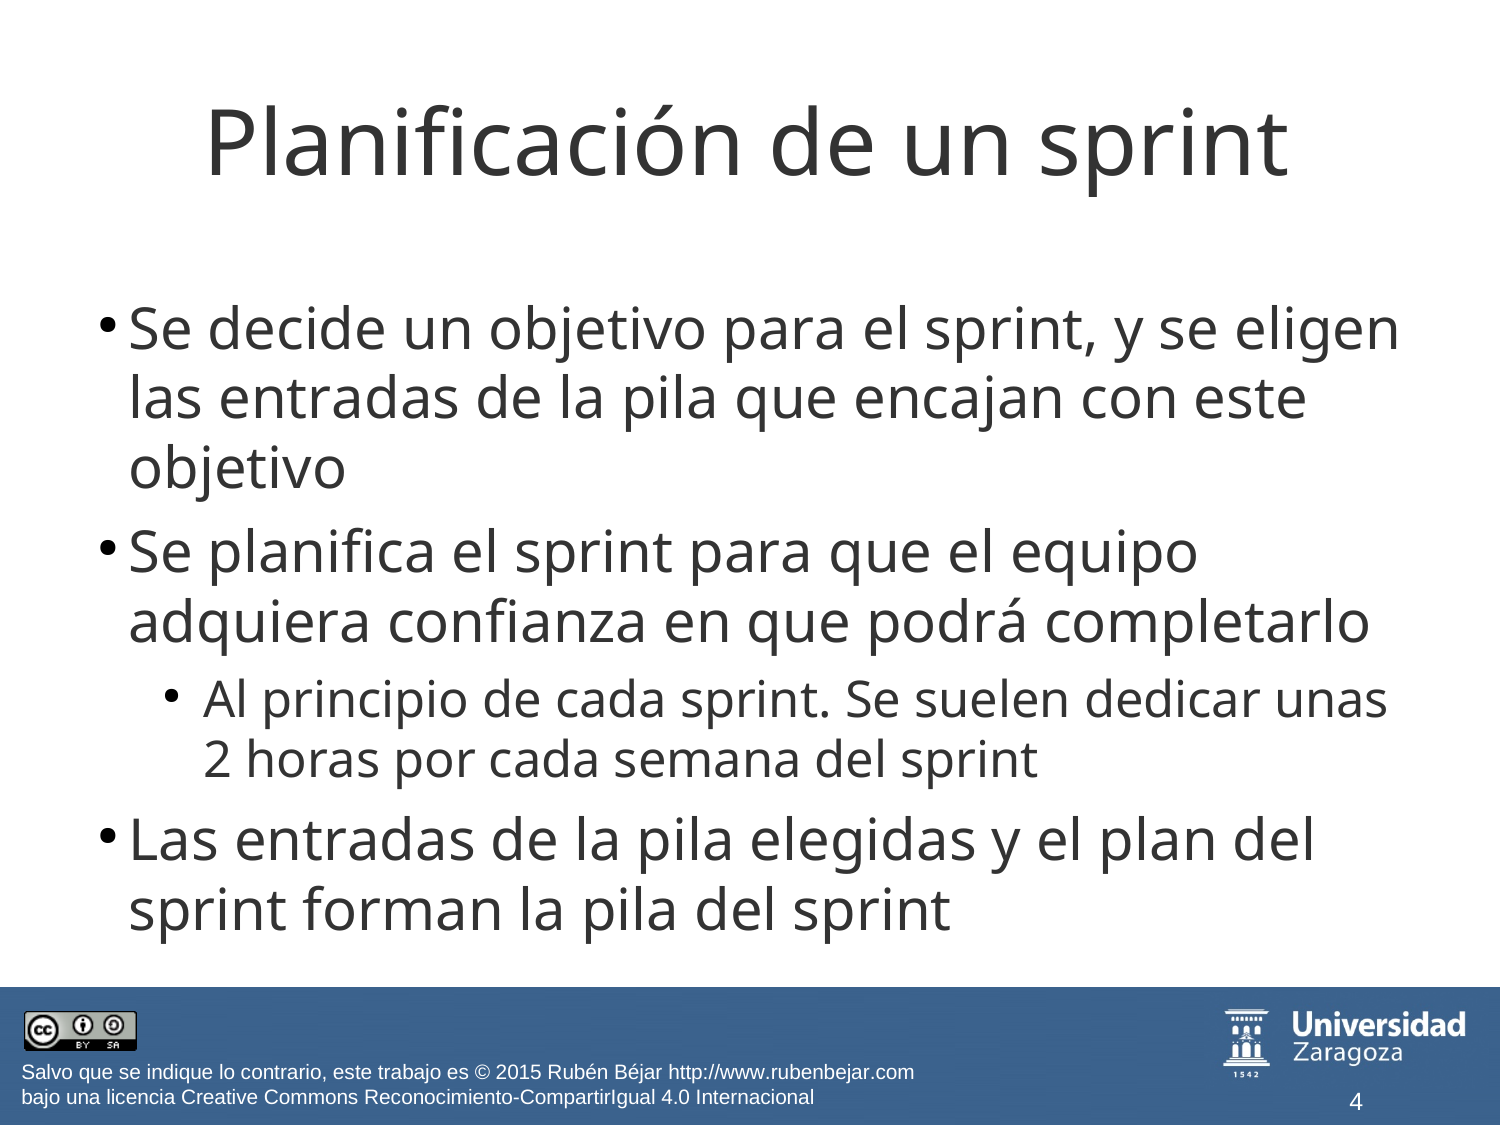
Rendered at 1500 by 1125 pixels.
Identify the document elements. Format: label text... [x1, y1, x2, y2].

list Se decide un objetivo para el sprint, y se eligen las entradas de la pila que encajan con este objetivo Se planifica el sprint para que el equipo adquiera confianza en que podrá completarlo Al principio de cada sprint. Se suelen dedicar unas 2 horas por cada semana del sprint Las entradas de la pila elegidas y el plan del sprint forman la pila del sprint [82, 283, 1418, 957]
title Planificación de un sprint [74, 21, 1420, 257]
picture [0, 987, 1500, 1125]
